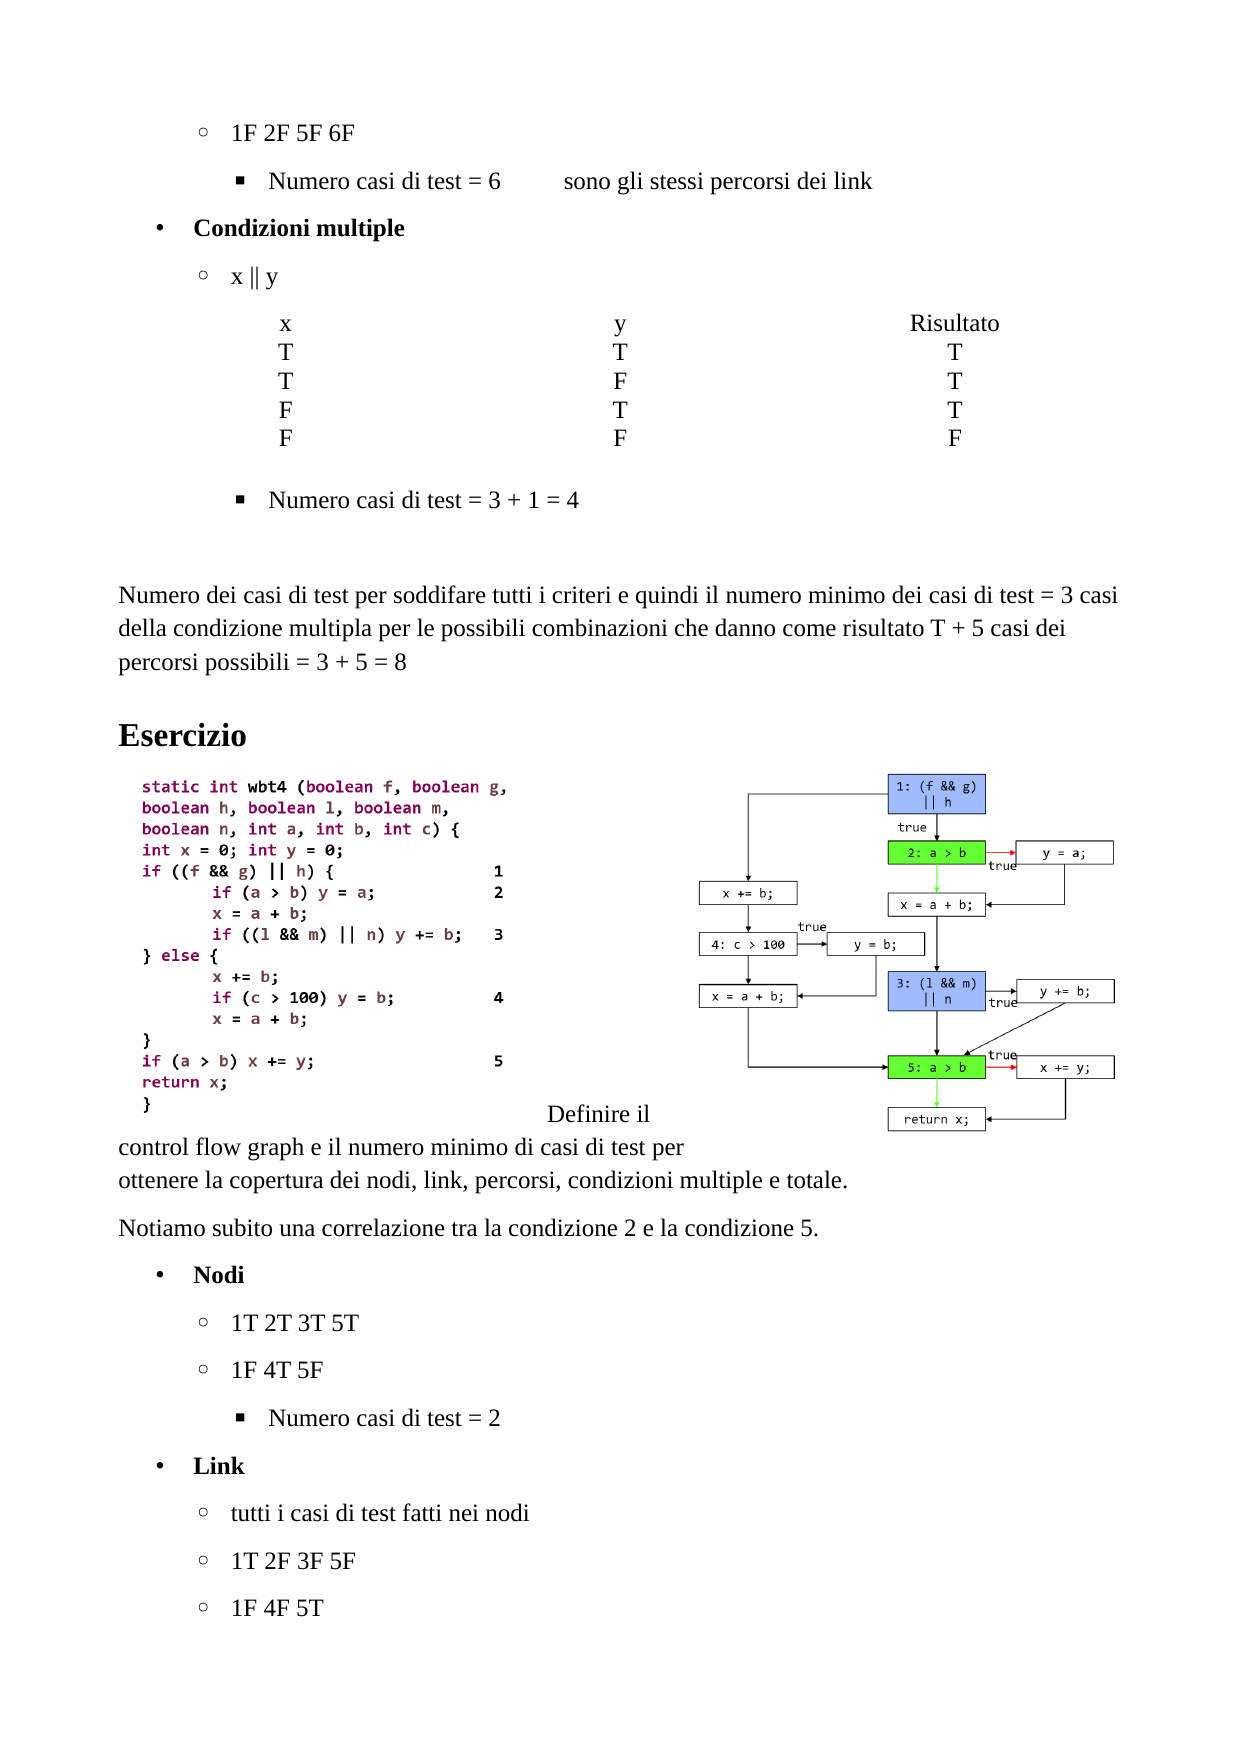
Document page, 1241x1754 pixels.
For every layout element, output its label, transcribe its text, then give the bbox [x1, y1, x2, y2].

list 1F 2F 5F 6F [193, 118, 1122, 147]
list 1T 2F 3F 5F [193, 1546, 1122, 1575]
list tutti i casi di test fatti nei nodi [193, 1498, 1122, 1527]
table_cell F [453, 366, 787, 395]
text Notiamo subito una correlazione tra la condizione 2 e la condizione 5. [118, 1213, 1122, 1241]
table_cell T [788, 395, 1122, 423]
table_cell T [118, 337, 453, 366]
table_cell F [788, 424, 1122, 452]
list Nodi [156, 1260, 1122, 1289]
table_cell T [453, 395, 787, 423]
list Link [156, 1451, 1122, 1479]
table_cell T [118, 366, 453, 395]
table_cell T [788, 366, 1122, 395]
table_header x [118, 309, 453, 337]
text Numero dei casi di test per soddifare tutti i criteri e quindi il numero minimo dei casi di test = 3 casi della condizione multipla per le possibili combinazioni che danno come risultato T + 5 casi dei percorsi possibili = 3 + 5 = 8 [118, 581, 1122, 675]
table_cell F [453, 424, 787, 452]
table_cell T [788, 337, 1122, 366]
list 1T 2T 3T 5T [193, 1308, 1122, 1337]
text Definire il control flow graph e il numero minimo di casi di test per ottenere la copertura dei nodi, link, percorsi, condizioni multiple e totale. [118, 1099, 1122, 1194]
table_header y [453, 309, 787, 337]
table_header Risultato [788, 309, 1122, 337]
list 1F 4F 5T [193, 1593, 1122, 1622]
list 1F 4T 5F [193, 1356, 1122, 1384]
list Numero casi di test = 2 [231, 1403, 1122, 1432]
list Numero casi di test = 3 + 1 = 4 [231, 485, 1122, 514]
list x || y [193, 261, 1122, 290]
list Condizioni multiple [156, 213, 1122, 242]
table_cell T [453, 337, 787, 366]
subtitle Esercizio [118, 715, 1122, 753]
picture [130, 768, 547, 1130]
list Numero casi di test = 6 sono gli stessi percorsi dei link [231, 166, 1122, 194]
table_cell F [118, 424, 453, 452]
picture [696, 766, 1119, 1136]
table_cell F [118, 395, 453, 423]
